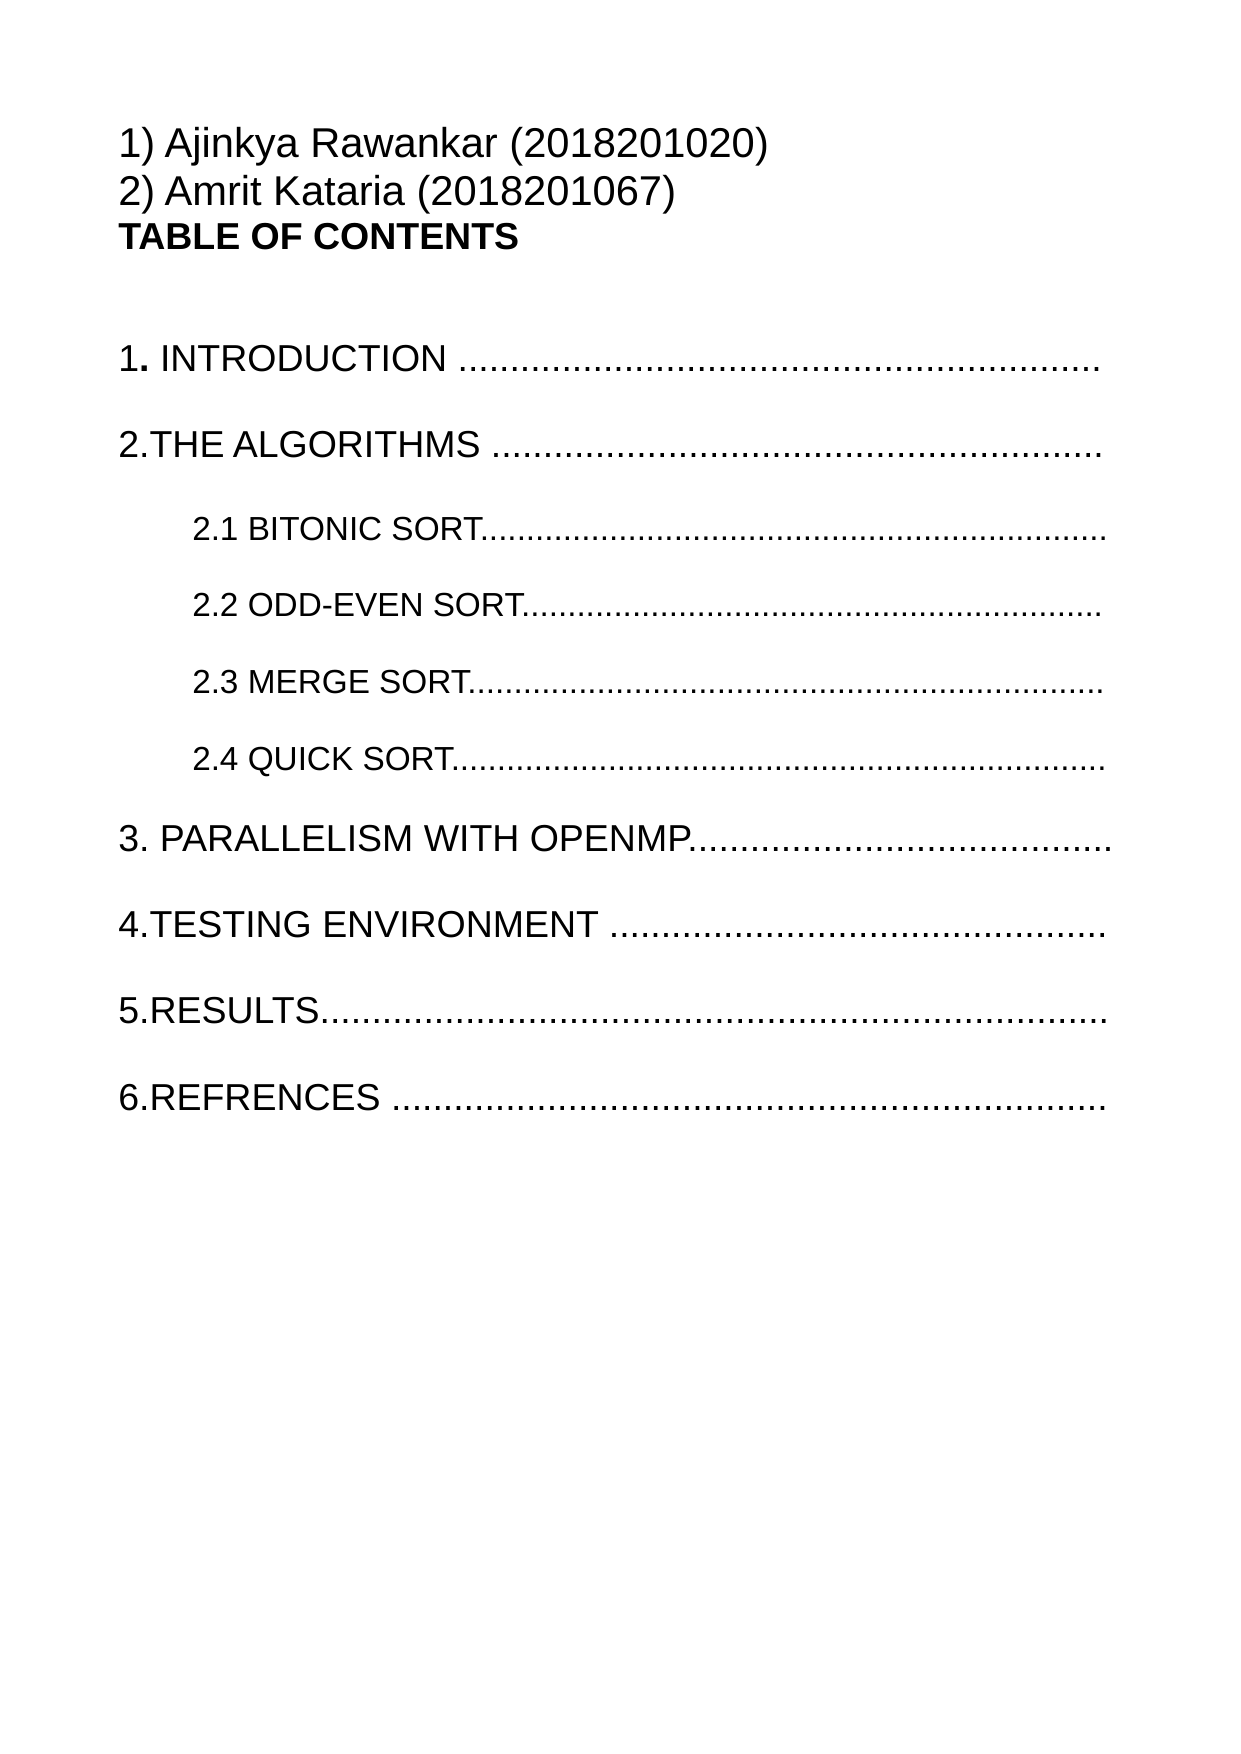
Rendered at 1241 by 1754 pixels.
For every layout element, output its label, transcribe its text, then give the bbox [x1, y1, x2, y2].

text 1. INTRODUCTION .............................................................. [118, 336, 1122, 379]
text 2.1 BITONIC SORT.................................................................... [118, 509, 1122, 547]
text 4.TESTING ENVIRONMENT ................................................ [118, 902, 1122, 946]
text 3. PARALLELISM WITH OPENMP......................................... [118, 816, 1122, 859]
text 1) Ajinkya Rawankar (2018201020) [118, 118, 1122, 166]
text 2.2 ODD-EVEN SORT............................................................... [118, 586, 1122, 624]
text 2) Amrit Kataria (2018201067) [118, 166, 1110, 214]
text 5.RESULTS............................................................................ [118, 989, 1122, 1032]
text 2.4 QUICK SORT....................................................................... [118, 739, 1122, 778]
text 2.THE ALGORITHMS ........................................................... [118, 422, 1122, 466]
text 2.3 MERGE SORT..................................................................... [118, 662, 1122, 701]
text 6.REFRENCES ..................................................................... [118, 1075, 1122, 1118]
text TABLE OF CONTENTS [118, 214, 1122, 257]
